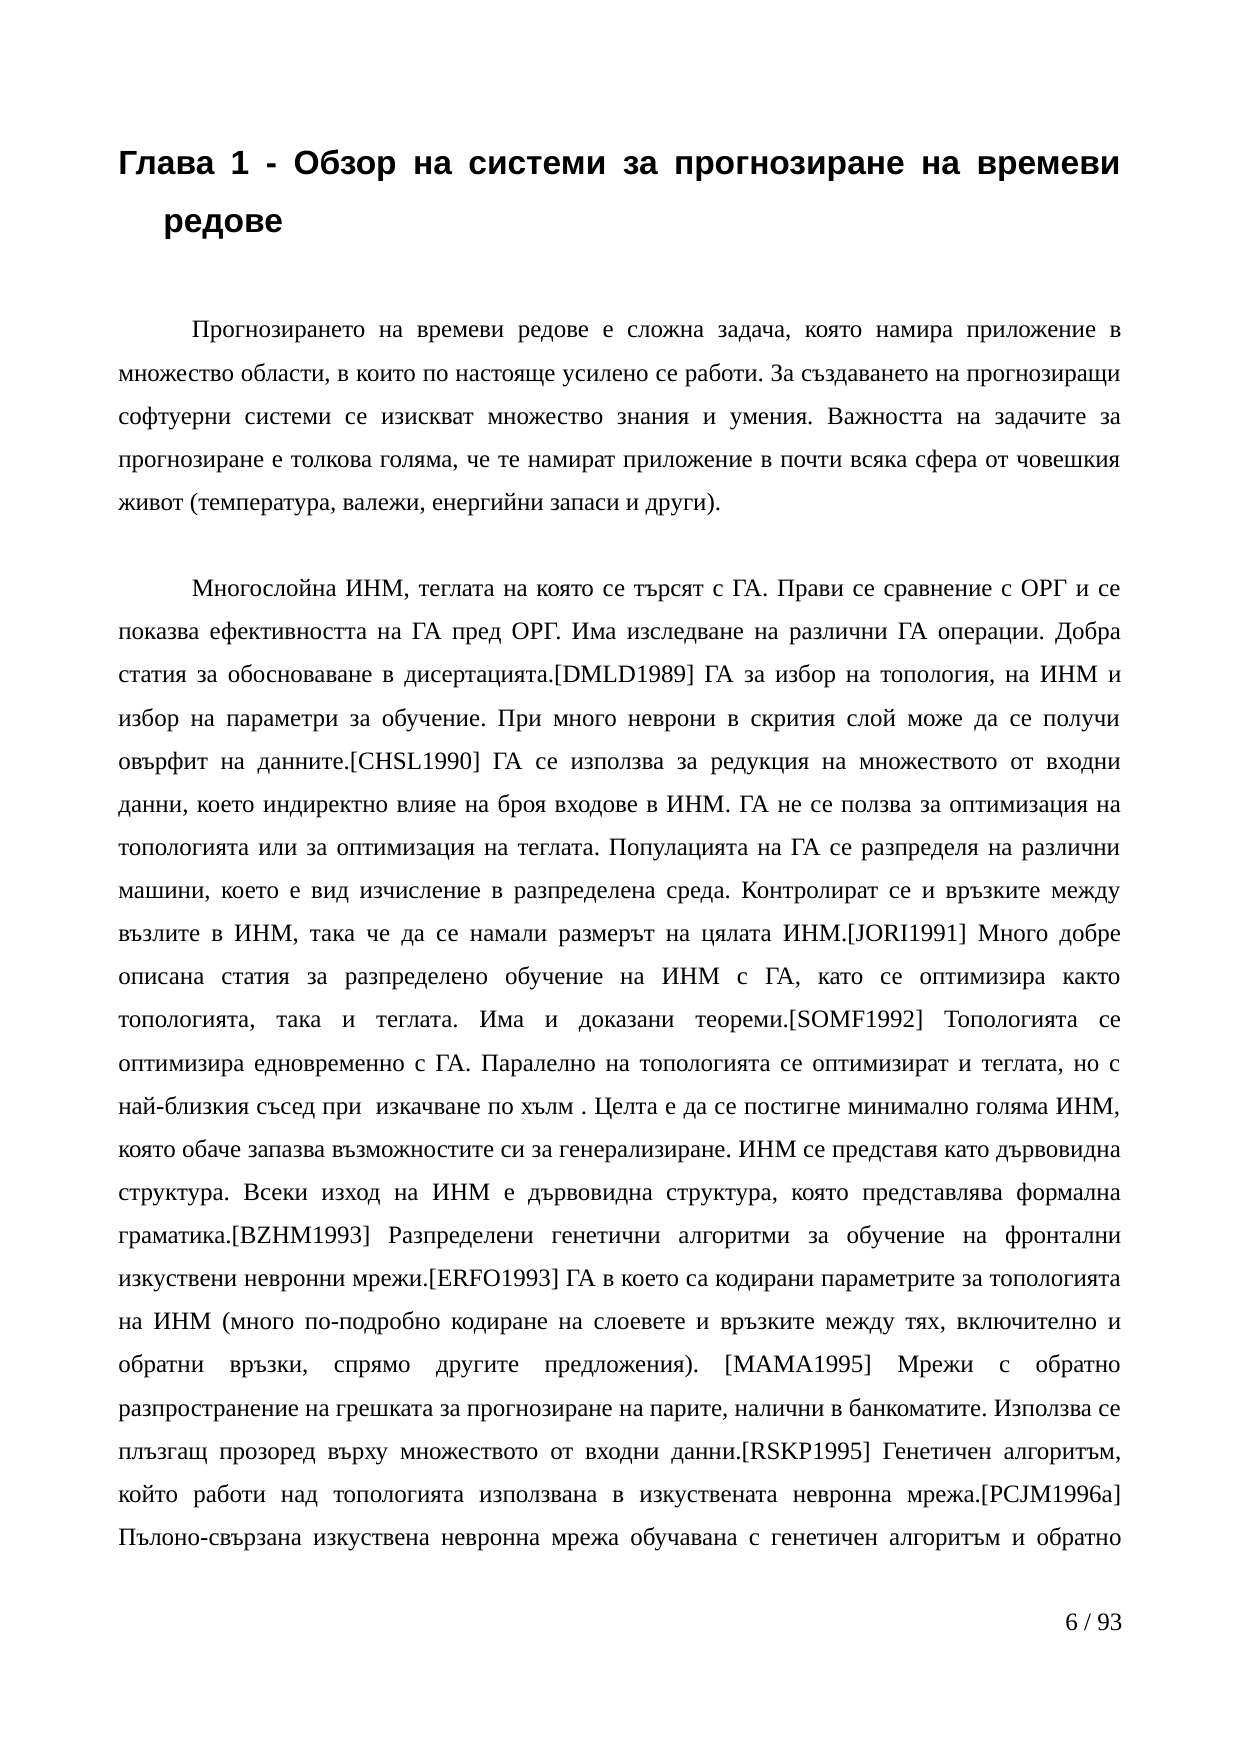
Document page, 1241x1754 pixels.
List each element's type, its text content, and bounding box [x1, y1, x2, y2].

subtitle Глава 1 - Обзор на системи за прогнозиране на времеви редове [118, 143, 1122, 240]
text Прогнозирането на времеви редове е сложна задача, която намира приложение в множество области, в които по настояще усилено се работи. За създаването на прогнозиращи софтуерни системи се изискват множество знания и умения. Важността на задачите за прогнозиране е толкова голяма, че те намират приложение в почти всяка сфера от човешкия живот (температура, валежи, енергийни запаси и други). [118, 314, 1122, 516]
text Многослойна ИНМ, теглата на която се търсят с ГА. Прави се сравнение с ОРГ и се показва ефективността на ГА пред ОРГ. Има изследване на различни ГА операции. Добра статия за обосноваване в дисертацията.[DMLD1989] ГА за избор на топология, на ИНМ и избор на параметри за обучение. При много неврони в скрития слой може да се получи овърфит на данните.[CHSL1990] ГА се използва за редукция на множеството от входни данни, което индиректно влияе на броя входове в ИНМ. ГА не се ползва за оптимизация на топологията или за оптимизация на теглата. Популацията на ГА се разпределя на различни машини, което е вид изчисление в разпределена среда. Контролират се и връзките между възлите в ИНМ, така че да се намали размерът на цялата ИНМ.[JORI1991] Много добре описана статия за разпределено обучение на ИНМ с ГА, като се оптимизира както топологията, така и теглата. Има и доказани теореми.[SOMF1992] Топологията се оптимизира едновременно с ГА. Паралелно на топологията се оптимизират и теглата, но с най-близкия съсед при изкачване по хълм . Целта е да се постигне минимално голяма ИНМ, която обаче запазва възможностите си за генерализиране. ИНМ се представя като дървовидна структура. Всеки изход на ИНМ е дървовидна структура, която представлява формална граматика.[BZHM1993] Разпределени генетични алгоритми за обучение на фронтални изкуствени невронни мрежи.[ERFO1993] ГА в което са кодирани параметрите за топологията на ИНМ (много по-подробно кодиране на слоевете и връзките между тях, включително и обратни връзки, спрямо другите предложения). [MAMA1995] Мрежи с обратно разпространение на грешката за прогнозиране на парите, налични в банкоматите. Използва се плъзгащ прозоред върху множеството от входни данни.[RSKP1995] Генетичен алгоритъм, който работи над топологията използвана в изкуствената невронна мрежа.[PCJM1996a] Пълоно-свързана изкуствена невронна мрежа обучавана с генетичен алгоритъм и обратно [118, 573, 1122, 1551]
